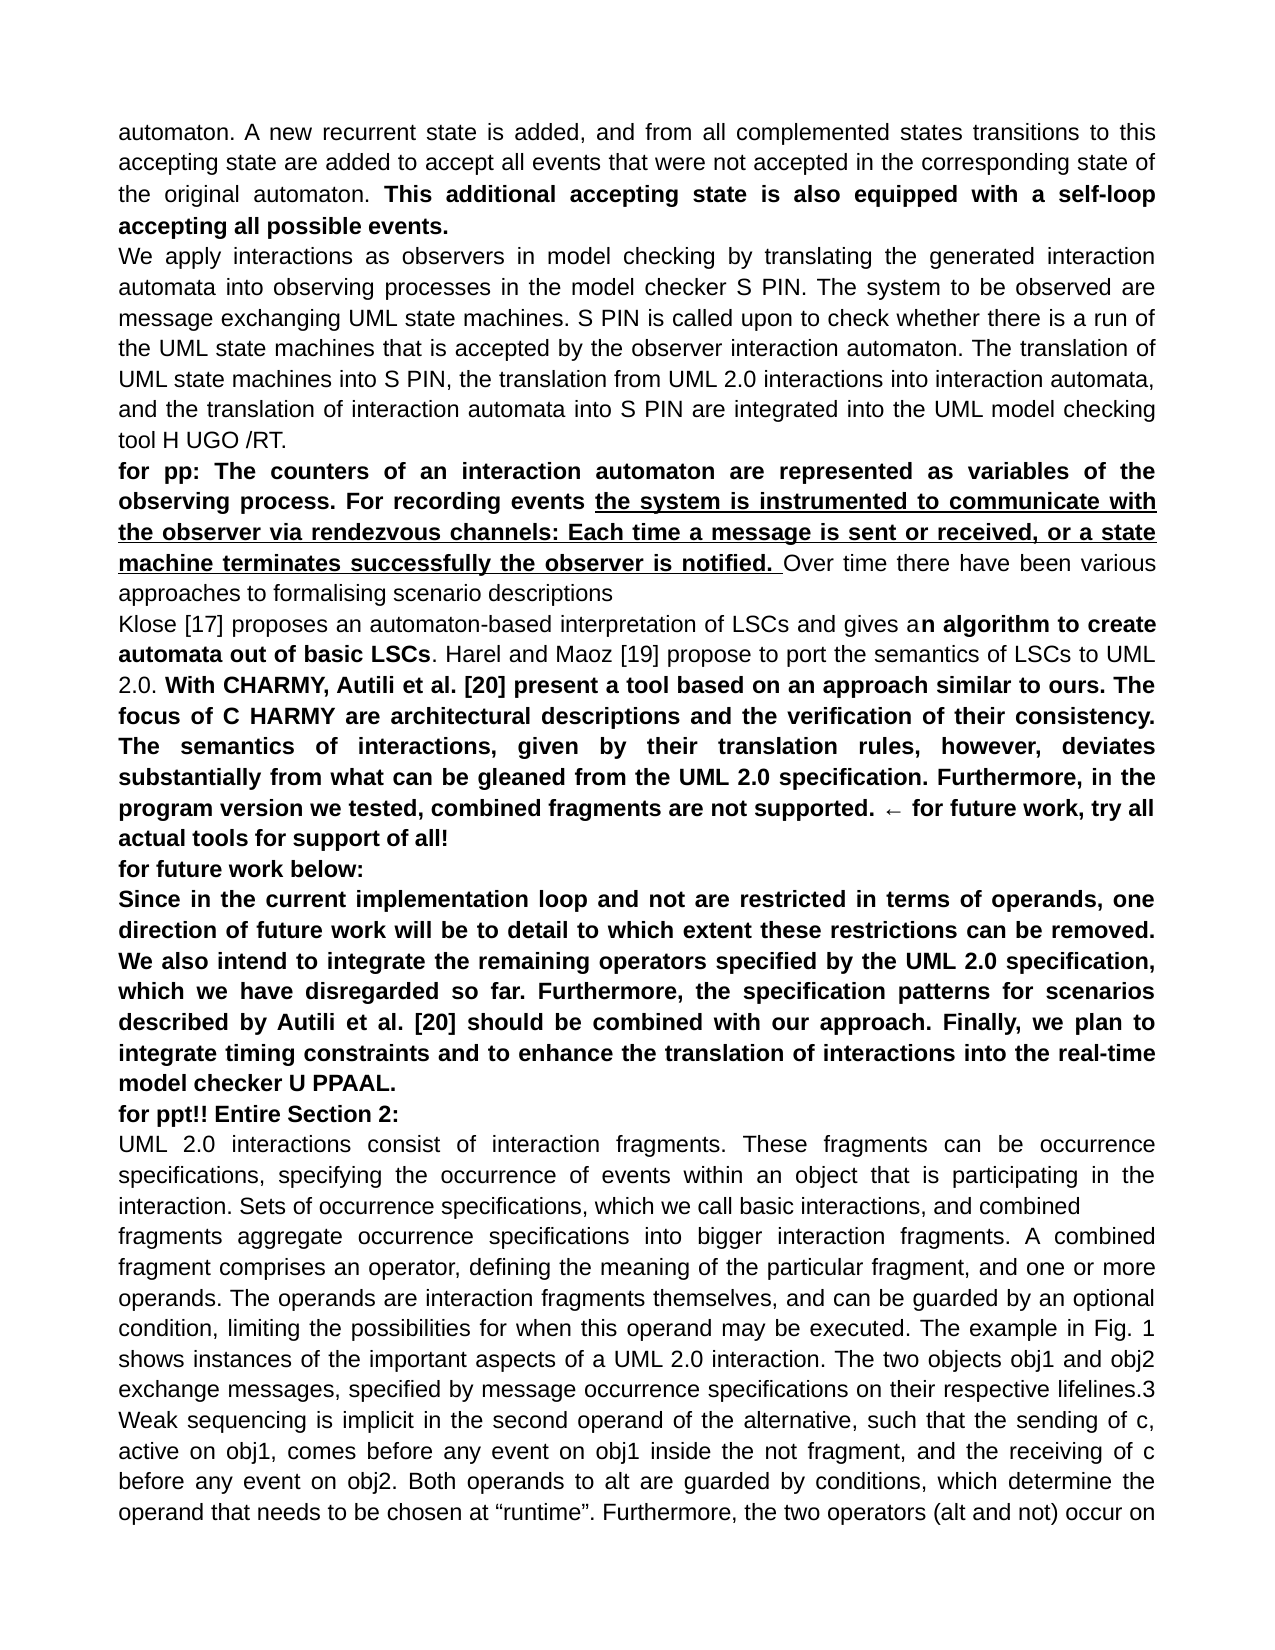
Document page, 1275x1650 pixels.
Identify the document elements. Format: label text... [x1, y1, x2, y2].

text automaton. A new recurrent state is added, and from all complemented states transitions to this accepting state are added to accept all events that were not accepted in the corresponding state of the original automaton. This additional accepting state is also equipped with a self-loop accepting all possible events. [118, 118, 1157, 239]
text for future work below: [118, 855, 1157, 882]
text We apply interactions as observers in model checking by translating the generated interaction automata into observing processes in the model checker S PIN. The system to be observed are message exchanging UML state machines. S PIN is called upon to check whether there is a run of the UML state machines that is accepted by the observer interaction automaton. The translation of UML state machines into S PIN, the translation from UML 2.0 interactions into interaction automata, and the translation of interaction automata into S PIN are integrated into the UML model checking tool H UGO /RT. [118, 243, 1157, 453]
text Since in the current implementation loop and not are restricted in terms of operands, one direction of future work will be to detail to which extent these restrictions can be removed. We also intend to integrate the remaining operators specified by the UML 2.0 specification, which we have disregarded so far. Furthermore, the specification patterns for scenarios described by Autili et al. [20] should be combined with our approach. Finally, we plan to integrate timing constraints and to enhance the translation of interactions into the real-time model checker U PPAAL. [118, 886, 1157, 1096]
text for ppt!! Entire Section 2: [118, 1100, 1157, 1127]
text UML 2.0 interactions consist of interaction fragments. These fragments can be occurrence specifications, specifying the occurrence of events within an object that is participating in the interaction. Sets of occurrence specifications, which we call basic interactions, and combined [118, 1131, 1157, 1219]
text for pp: The counters of an interaction automaton are represented as variables of the observing process. For recording events the system is instrumented to communicate with the observer via rendezvous channels: Each time a message is sent or received, or a state [118, 457, 1157, 542]
text Klose [17] proposes an automaton-based interpretation of LSCs and gives an algorithm to create automata out of basic LSCs. Harel and Maoz [19] propose to port the semantics of LSCs to UML 2.0. With CHARMY, Autili et al. [20] present a tool based on an approach similar to ours. The focus of C HARMY are architectural descriptions and the verification of their consistency. The semantics of interactions, given by their translation rules, however, deviates substantially from what can be gleaned from the UML 2.0 specification. Furthermore, in the program version we tested, combined fragments are not supported. ← for future work, try all actual tools for support of all! [118, 610, 1157, 851]
text machine terminates successfully the observer is notified. Over time there have been various approaches to formalising scenario descriptions [118, 543, 1157, 606]
text fragments aggregate occurrence specifications into bigger interaction fragments. A combined fragment comprises an operator, defining the meaning of the particular fragment, and one or more operands. The operands are interaction fragments themselves, and can be guarded by an optional condition, limiting the possibilities for when this operand may be executed. The example in Fig. 1 shows instances of the important aspects of a UML 2.0 interaction. The two objects obj1 and obj2 exchange messages, specified by message occurrence specifications on their respective lifelines.3 Weak sequencing is implicit in the second operand of the alternative, such that the sending of c, active on obj1, comes before any event on obj1 inside the not fragment, and the receiving of c before any event on obj2. Both operands to alt are guarded by conditions, which determine the operand that needs to be chosen at “runtime”. Furthermore, the two operators (alt and not) occur on [118, 1223, 1157, 1525]
